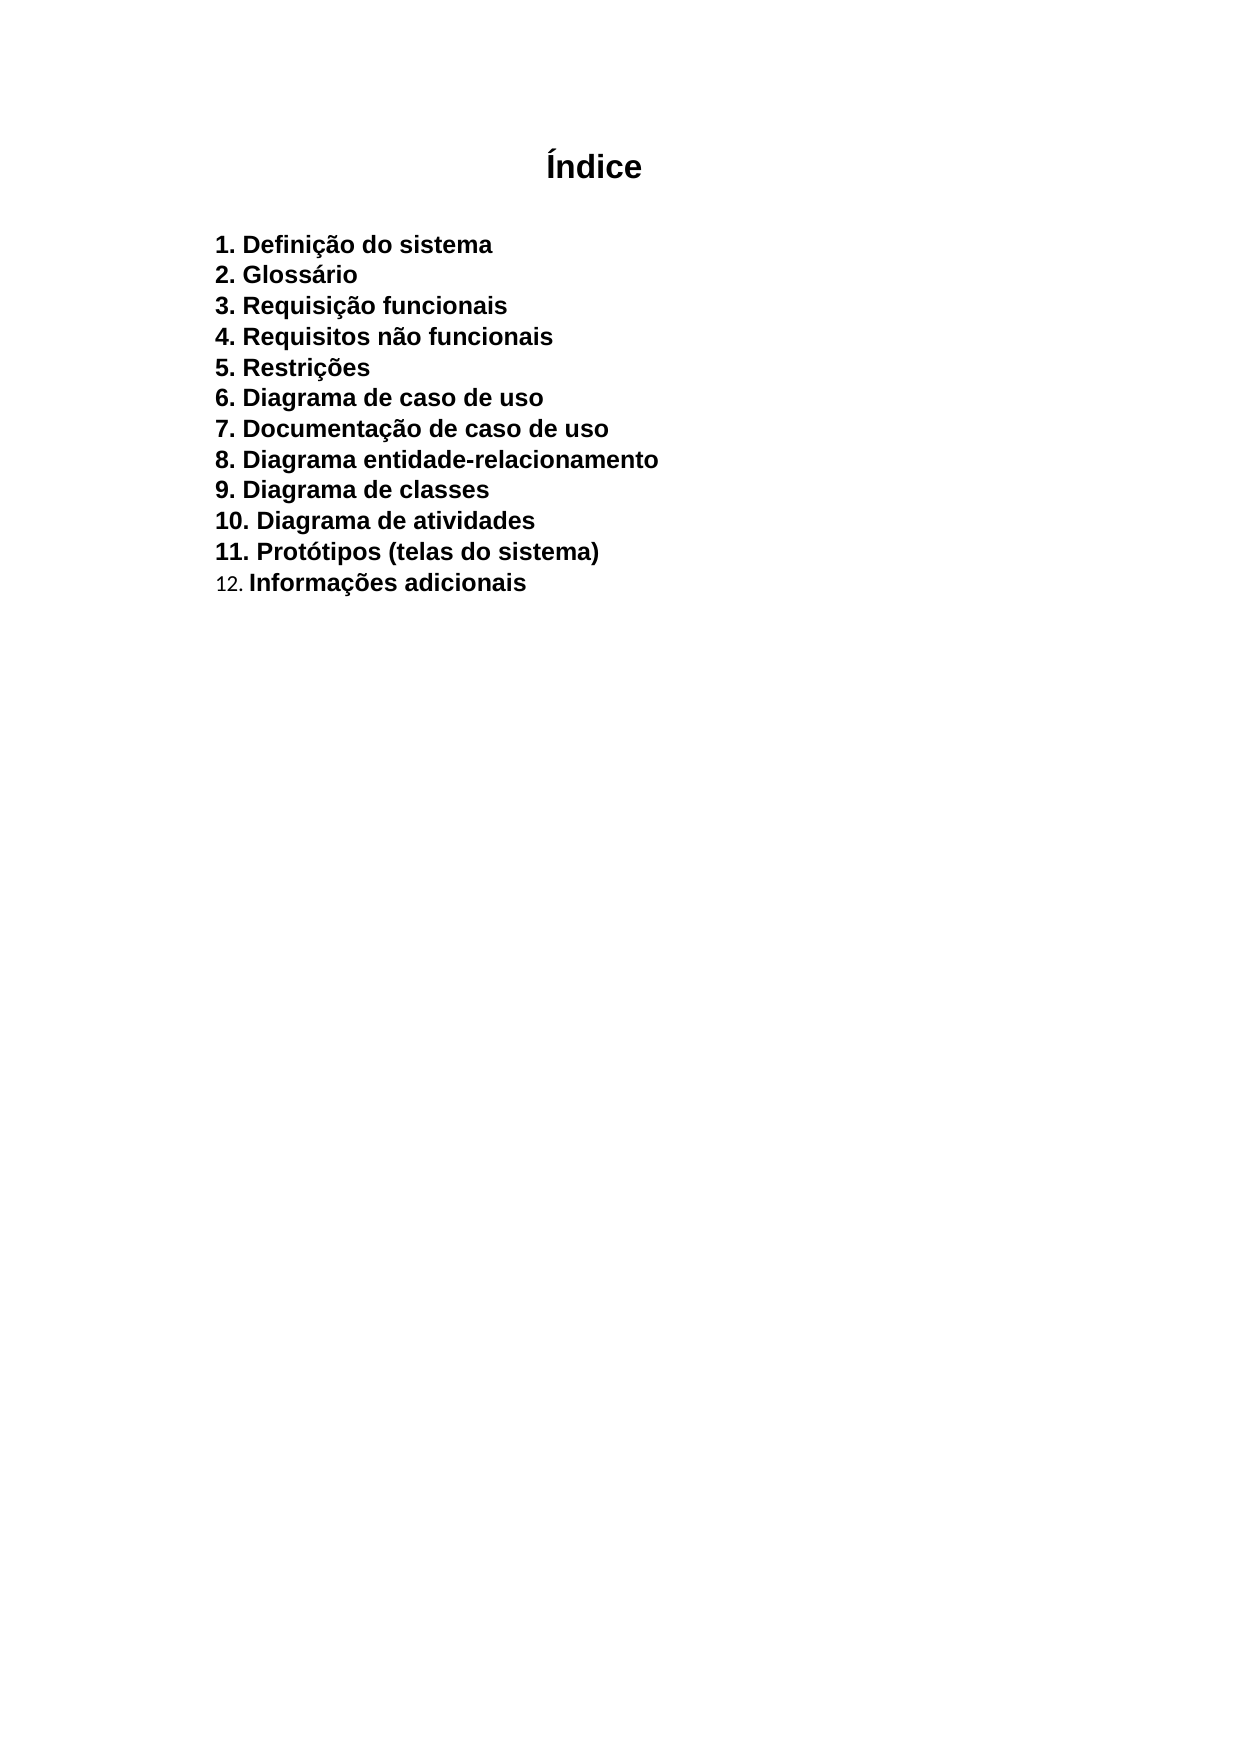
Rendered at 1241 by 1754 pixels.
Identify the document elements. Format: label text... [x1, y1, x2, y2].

list Protótipos (telas do sistema) [215, 537, 1063, 566]
list Diagrama de atividades [215, 506, 1063, 535]
list Requisitos não funcionais [215, 322, 1063, 351]
text Índice [472, 148, 1063, 186]
list Requisição funcionais [215, 291, 1063, 320]
list Diagrama de caso de uso [215, 383, 1063, 412]
list Definição do sistema [215, 230, 1063, 258]
list Informações adicionais [215, 568, 1063, 597]
list Diagrama entidade-relacionamento [215, 445, 1063, 473]
list Restrições [215, 353, 1063, 381]
list Documentação de caso de uso [215, 414, 1063, 443]
list Glossário [215, 260, 1063, 289]
list Diagrama de classes [215, 476, 1063, 504]
